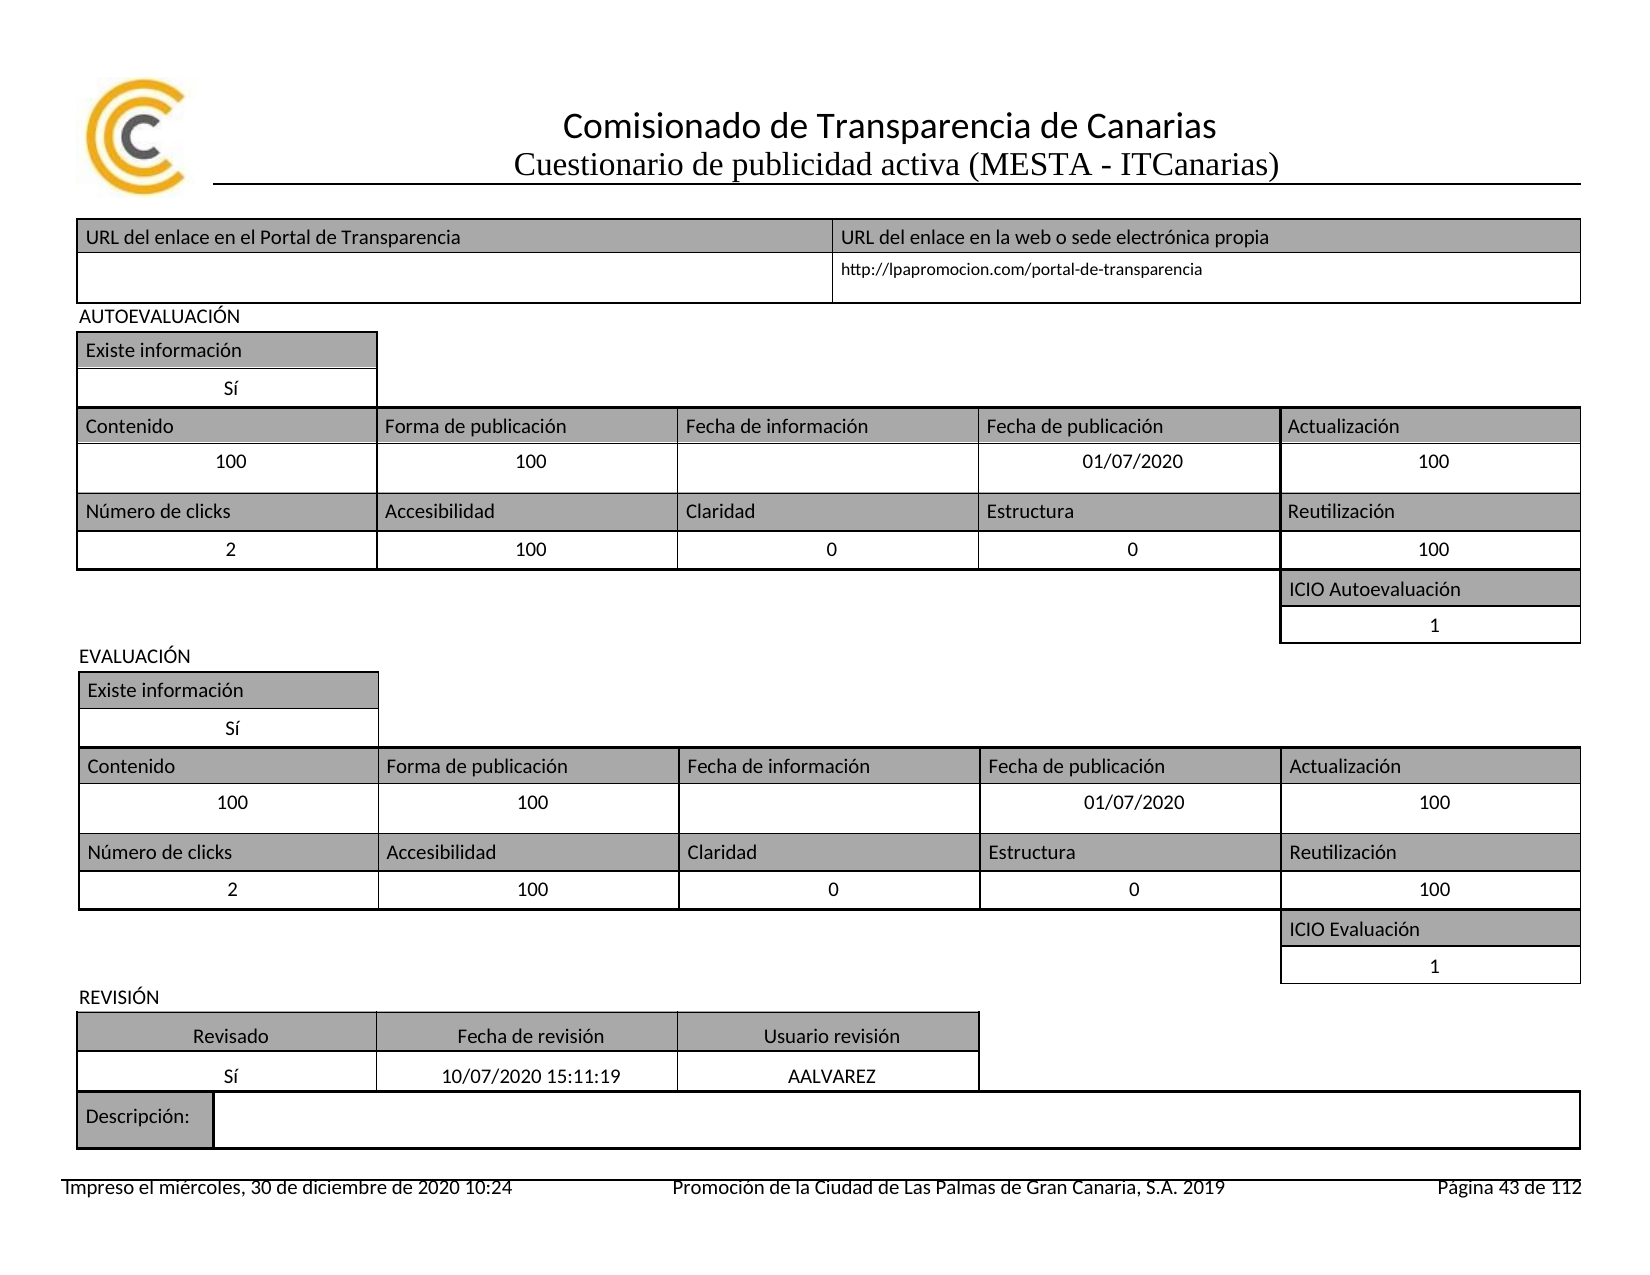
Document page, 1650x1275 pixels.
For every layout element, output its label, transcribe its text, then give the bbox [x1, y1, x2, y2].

table_cell 100 [1282, 872, 1580, 908]
table_cell 0 [981, 872, 1280, 908]
table_cell [979, 571, 1279, 642]
table_cell Sí [78, 369, 376, 406]
table_cell Reutilización [1282, 834, 1580, 870]
table_header [1280, 331, 1580, 406]
table_cell 100 [1282, 532, 1580, 568]
table_cell [377, 571, 677, 642]
table_cell Descripción: [78, 1093, 212, 1147]
table_cell AALVAREZ [678, 1052, 978, 1090]
table_header [979, 331, 1280, 406]
table_cell [377, 1093, 678, 1147]
table_cell [378, 911, 679, 982]
table_cell 01/07/2020 [979, 444, 1279, 492]
table_cell Reutilización [1282, 494, 1580, 530]
table_cell Fecha de publicación [979, 409, 1279, 442]
table_header [678, 331, 978, 406]
table_cell [77, 571, 377, 642]
table_header Existe información [78, 333, 376, 367]
table_header [980, 1011, 1580, 1090]
table_cell Sí [78, 1052, 376, 1090]
table_cell [680, 784, 979, 833]
table_cell Fecha de información [680, 749, 979, 783]
table_cell 2 [80, 872, 378, 908]
table_header Existe información [80, 673, 378, 708]
table_cell 0 [680, 872, 979, 908]
table_cell 1 [1282, 947, 1580, 982]
table_cell Forma de publicación [378, 409, 677, 442]
table_header Revisado [78, 1013, 376, 1050]
table_cell 100 [1282, 444, 1580, 492]
table_cell 100 [379, 784, 678, 833]
table_cell Estructura [981, 834, 1280, 870]
table_cell [215, 1093, 377, 1147]
table_cell Accesibilidad [378, 494, 677, 530]
table_cell 100 [78, 444, 376, 492]
table_header [379, 671, 679, 746]
text EVALUACIÓN [79, 644, 1582, 669]
table_cell [78, 253, 832, 302]
table_cell ICIO Autoevaluación [1282, 571, 1580, 605]
table_cell [79, 911, 378, 982]
table_cell 1 [1282, 607, 1580, 642]
table_header [1281, 671, 1580, 746]
table_header [378, 331, 677, 406]
table_cell Contenido [78, 409, 376, 442]
table_cell [678, 1093, 1579, 1147]
table_cell Estructura [979, 494, 1279, 530]
table_cell Fecha de publicación [981, 749, 1280, 783]
table_header [980, 671, 1281, 746]
table_cell Accesibilidad [379, 834, 678, 870]
table_cell [678, 444, 978, 492]
table_cell http://lpapromocion.com/portal-de-transparencia [833, 253, 1580, 302]
table_header Fecha de revisión [377, 1013, 677, 1050]
table_cell Forma de publicación [379, 749, 678, 783]
table_cell Número de clicks [78, 494, 376, 530]
table_cell [678, 571, 978, 642]
table_cell 100 [379, 872, 678, 908]
table_cell 100 [1282, 784, 1580, 833]
text AUTOEVALUACIÓN [79, 303, 1582, 329]
table_cell 2 [78, 532, 376, 568]
table_cell 100 [80, 784, 378, 833]
table_header URL del enlace en la web o sede electrónica propia [833, 220, 1580, 252]
table_cell Actualización [1282, 749, 1580, 783]
table_cell Claridad [680, 834, 979, 870]
table_header Usuario revisión [678, 1013, 978, 1050]
text REVISIÓN [79, 984, 1582, 1009]
table_cell 10/07/2020 15:11:19 [377, 1052, 677, 1090]
table_cell Número de clicks [80, 834, 378, 870]
table_header URL del enlace en el Portal de Transparencia [78, 220, 832, 252]
table_cell 100 [378, 532, 677, 568]
table_cell 0 [678, 532, 978, 568]
table_cell Sí [80, 709, 378, 746]
table_cell 01/07/2020 [981, 784, 1280, 833]
table_cell 100 [378, 444, 677, 492]
table_cell Contenido [80, 749, 378, 783]
table_cell Claridad [678, 494, 978, 530]
table_cell 0 [979, 532, 1279, 568]
table_cell Fecha de información [678, 409, 978, 442]
table_cell [679, 911, 980, 982]
table_cell ICIO Evaluación [1282, 911, 1580, 945]
table_cell [980, 911, 1280, 982]
table_header [679, 671, 980, 746]
table_cell Actualización [1282, 409, 1580, 442]
